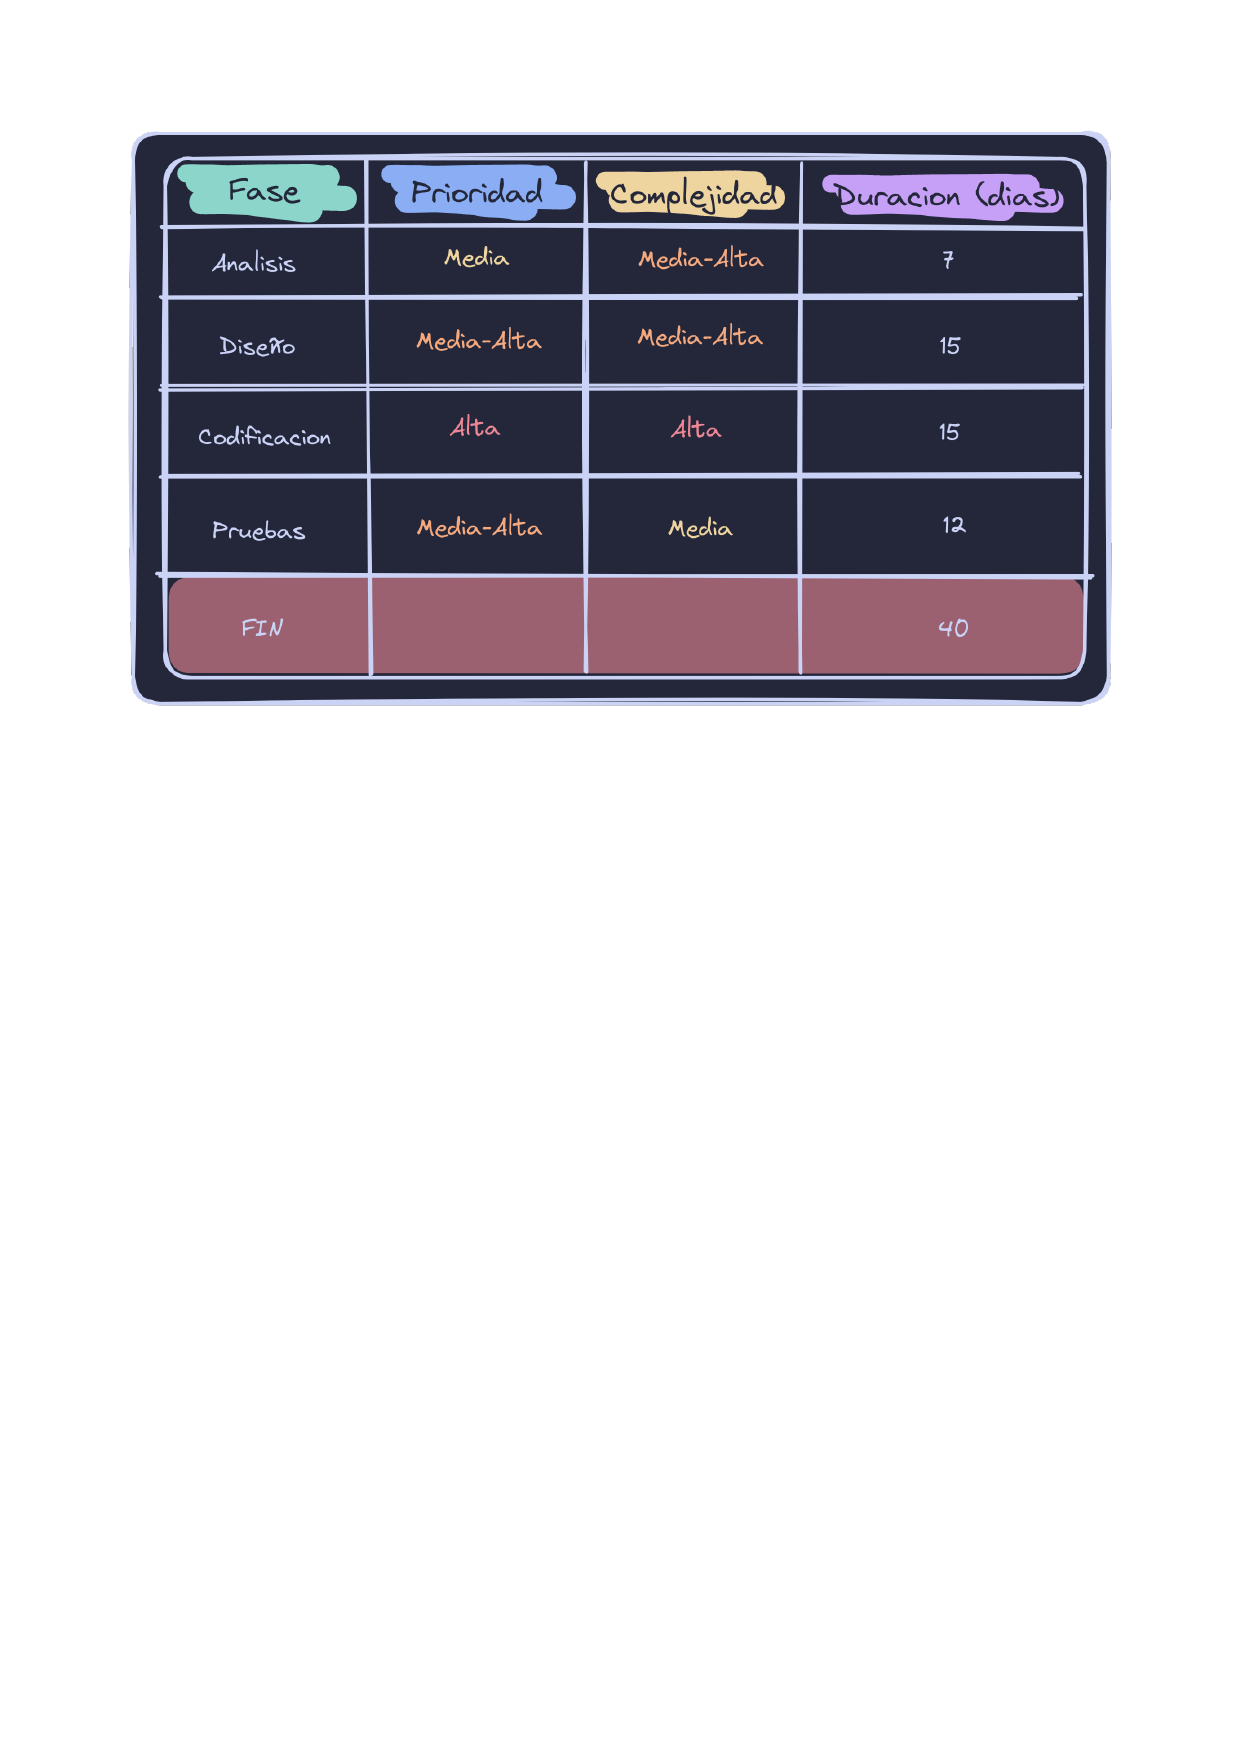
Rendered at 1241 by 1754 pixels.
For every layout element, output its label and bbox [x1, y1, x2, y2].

picture [118, 118, 1123, 718]
